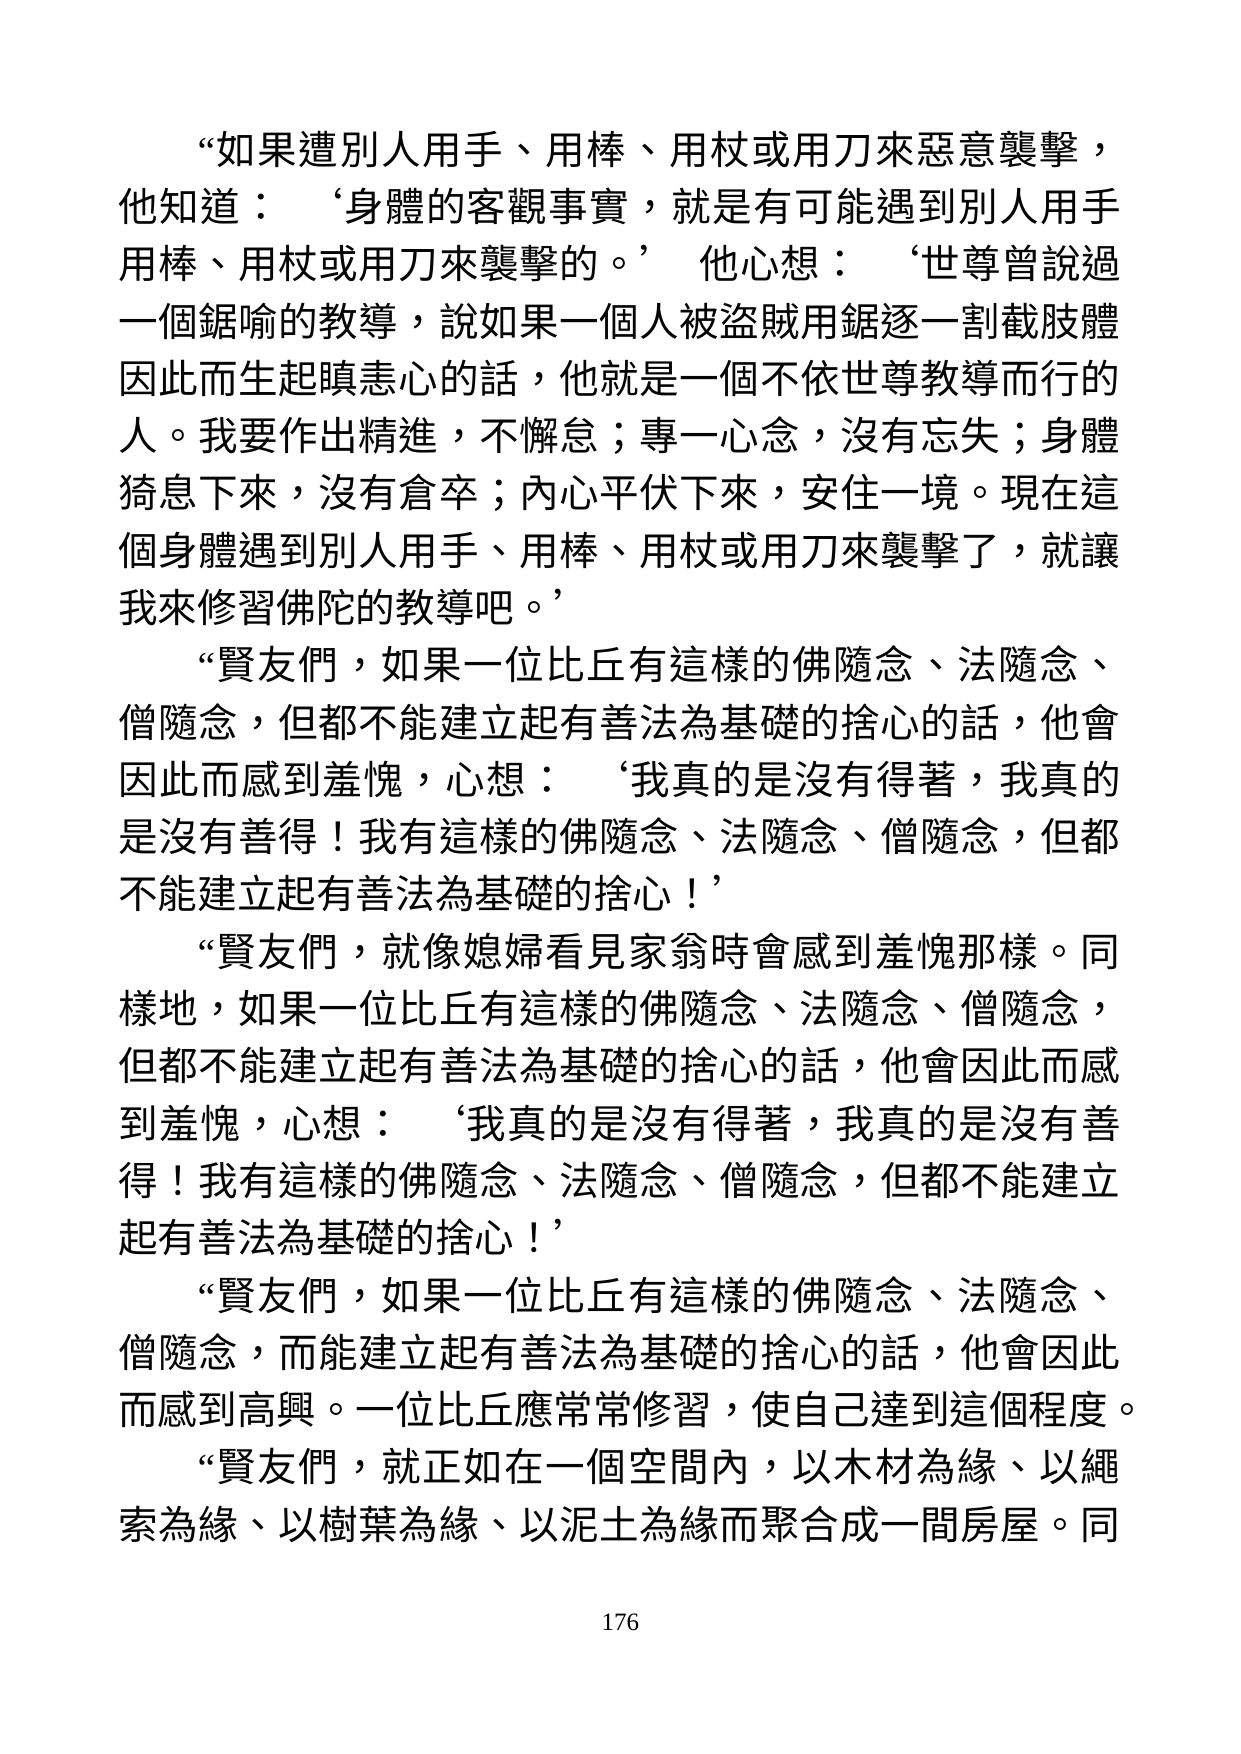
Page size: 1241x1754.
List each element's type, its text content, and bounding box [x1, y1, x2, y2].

text “賢友們，如果一位比丘有這樣的佛隨念、法隨念、僧隨念，但都不能建立起有善法為基礎的捨心的話，他會因此而感到羞愧，心想： ‘我真的是沒有得著，我真的是沒有善得！我有這樣的佛隨念、法隨念、僧隨念，但都不能建立起有善法為基礎的捨心！’ [118, 634, 1122, 920]
text “賢友們，就像媳婦看見家翁時會感到羞愧那樣。同樣地，如果一位比丘有這樣的佛隨念、法隨念、僧隨念，但都不能建立起有善法為基礎的捨心的話，他會因此而感到羞愧，心想： ‘我真的是沒有得著，我真的是沒有善得！我有這樣的佛隨念、法隨念、僧隨念，但都不能建立起有善法為基礎的捨心！’ [118, 920, 1122, 1264]
text “如果遭別人用手、用棒、用杖或用刀來惡意襲擊，他知道： ‘身體的客觀事實，就是有可能遇到別人用手、用棒、用杖或用刀來襲擊的。’ 他心想： ‘世尊曾說過一個鋸喻的教導，說如果一個人被盜賊用鋸逐一割截肢體，因此而生起瞋恚心的話，他就是一個不依世尊教導而行的人。我要作出精進，不懈怠；專一心念，沒有忘失；身體猗息下來，沒有倉卒；內心平伏下來，安住一境。現在這個身體遇到別人用手、用棒、用杖或用刀來襲擊了，就讓我來修習佛陀的教導吧。’ [118, 118, 1122, 634]
text “賢友們，如果一位比丘有這樣的佛隨念、法隨念、僧隨念，而能建立起有善法為基礎的捨心的話，他會因此而感到高興。一位比丘應常常修習，使自己達到這個程度。 [118, 1264, 1122, 1436]
text “賢友們，就正如在一個空間內，以木材為緣、以繩索為緣、以樹葉為緣、以泥土為緣而聚合成一間房屋。同 [118, 1436, 1122, 1550]
